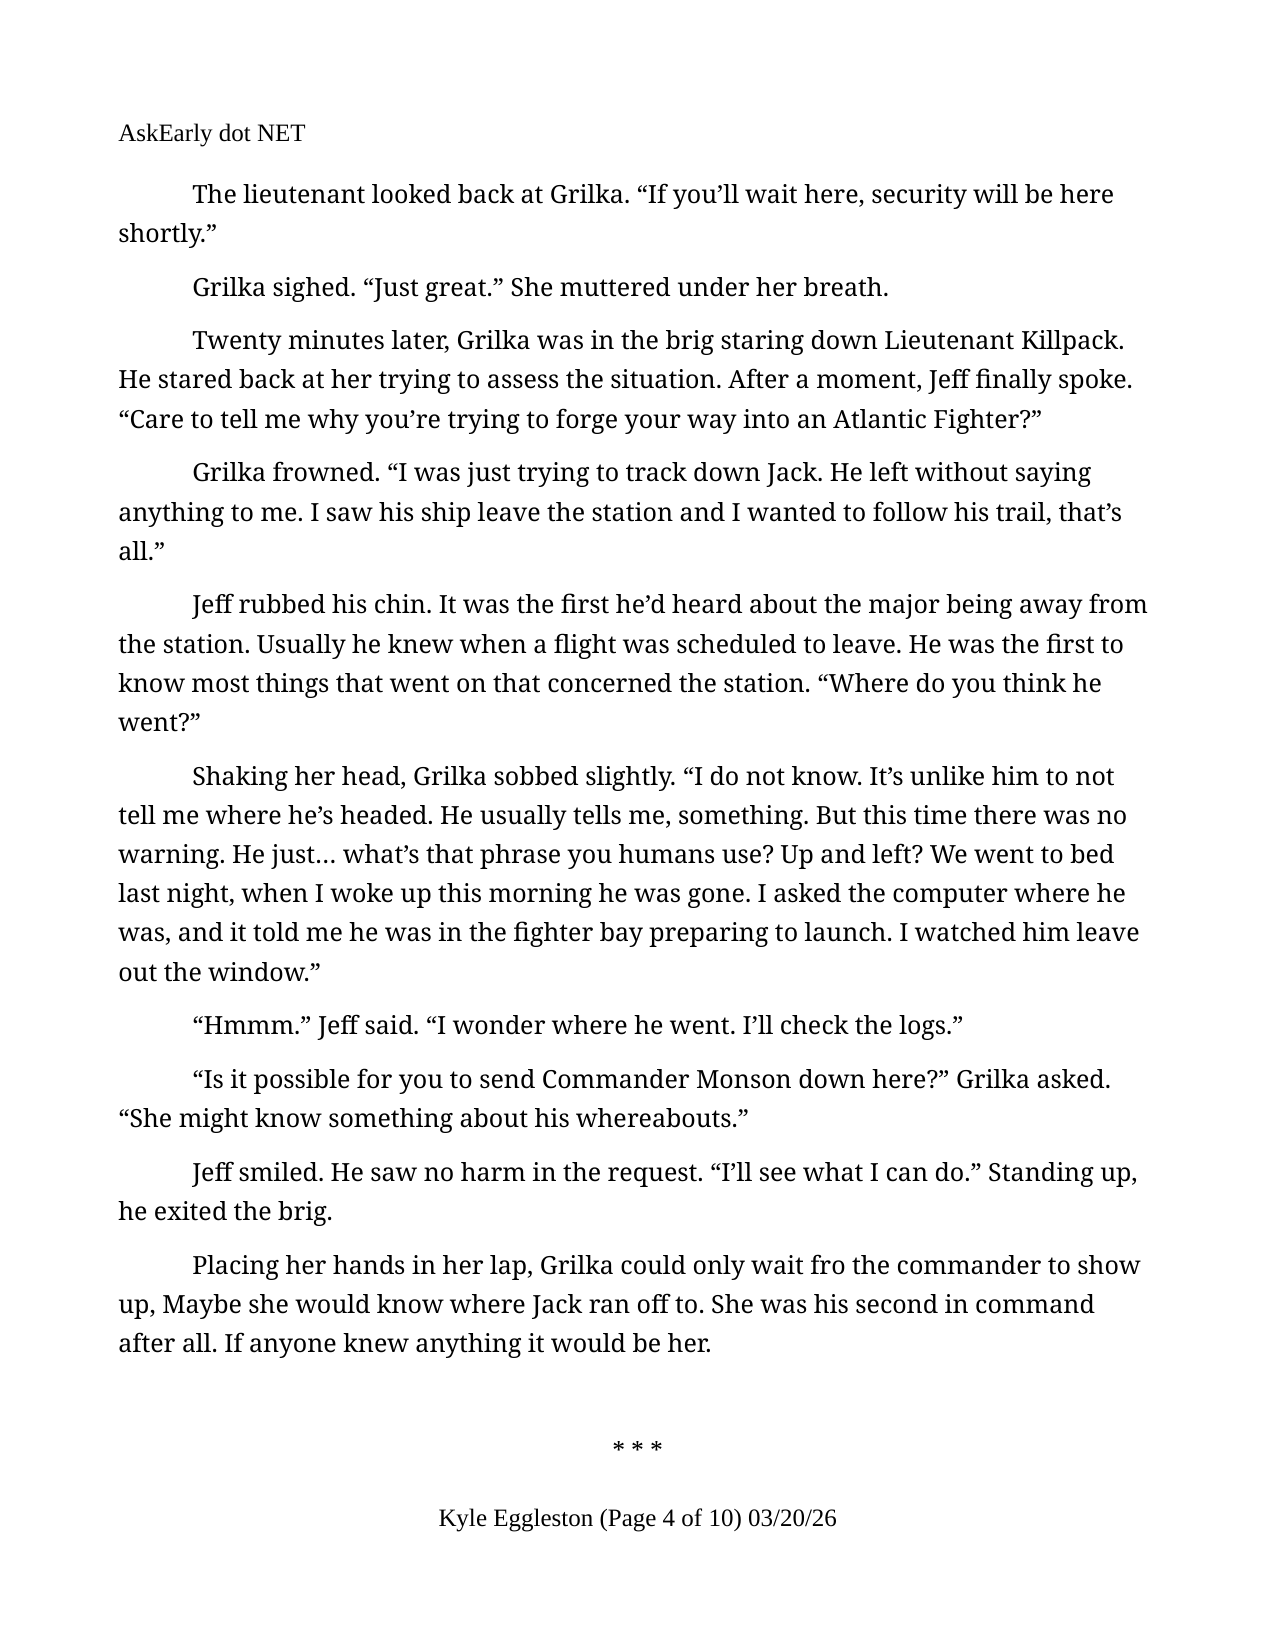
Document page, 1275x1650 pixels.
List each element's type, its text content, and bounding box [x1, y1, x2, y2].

text “Is it possible for you to send Commander Monson down here?” Grilka asked. “She might know something about his whereabouts.” [118, 1062, 1157, 1135]
text “Hmmm.” Jeff said. “I wonder where he went. I’ll check the logs.” [118, 1008, 1157, 1042]
text * * * [118, 1433, 1157, 1467]
text Grilka frowned. “I was just trying to track down Jack. He left without saying anything to me. I saw his ship leave the station and I wanted to follow his trail, that’s all.” [118, 455, 1157, 567]
text Placing her hands in her lap, Grilka could only wait fro the commander to show up, Maybe she would know where Jack ran off to. She was his second in command after all. If anyone knew anything it would be her. [118, 1248, 1157, 1360]
text Grilka sighed. “Just great.” She muttered under her breath. [118, 269, 1157, 303]
text Jeff rubbed his chin. It was the first he’d heard about the major being away from the station. Usually he knew when a flight was scheduled to leave. He was the first to know most things that went on that concerned the station. “Where do you think he went?” [118, 587, 1157, 739]
text Shaking her head, Grilka sobbed slightly. “I do not know. It’s unlike him to not tell me where he’s headed. He usually tells me, something. But this time there was no warning. He just… what’s that phrase you humans use? Up and left? We went to bed last night, when I woke up this morning he was gone. I asked the computer where he was, and it told me he was in the fighter bay preparing to launch. I watched him leave out the window.” [118, 758, 1157, 988]
text The lieutenant looked back at Grilka. “If you’ll wait here, security will be here shortly.” [118, 176, 1157, 249]
text Twenty minutes later, Grilka was in the brig staring down Lieutenant Killpack. He stared back at her trying to assess the situation. After a moment, Jeff finally spoke. “Care to tell me why you’re trying to forge your way into an Atlantic Fighter?” [118, 323, 1157, 435]
text Jeff smiled. He saw no harm in the request. “I’ll see what I can do.” Standing up, he exited the brig. [118, 1155, 1157, 1228]
